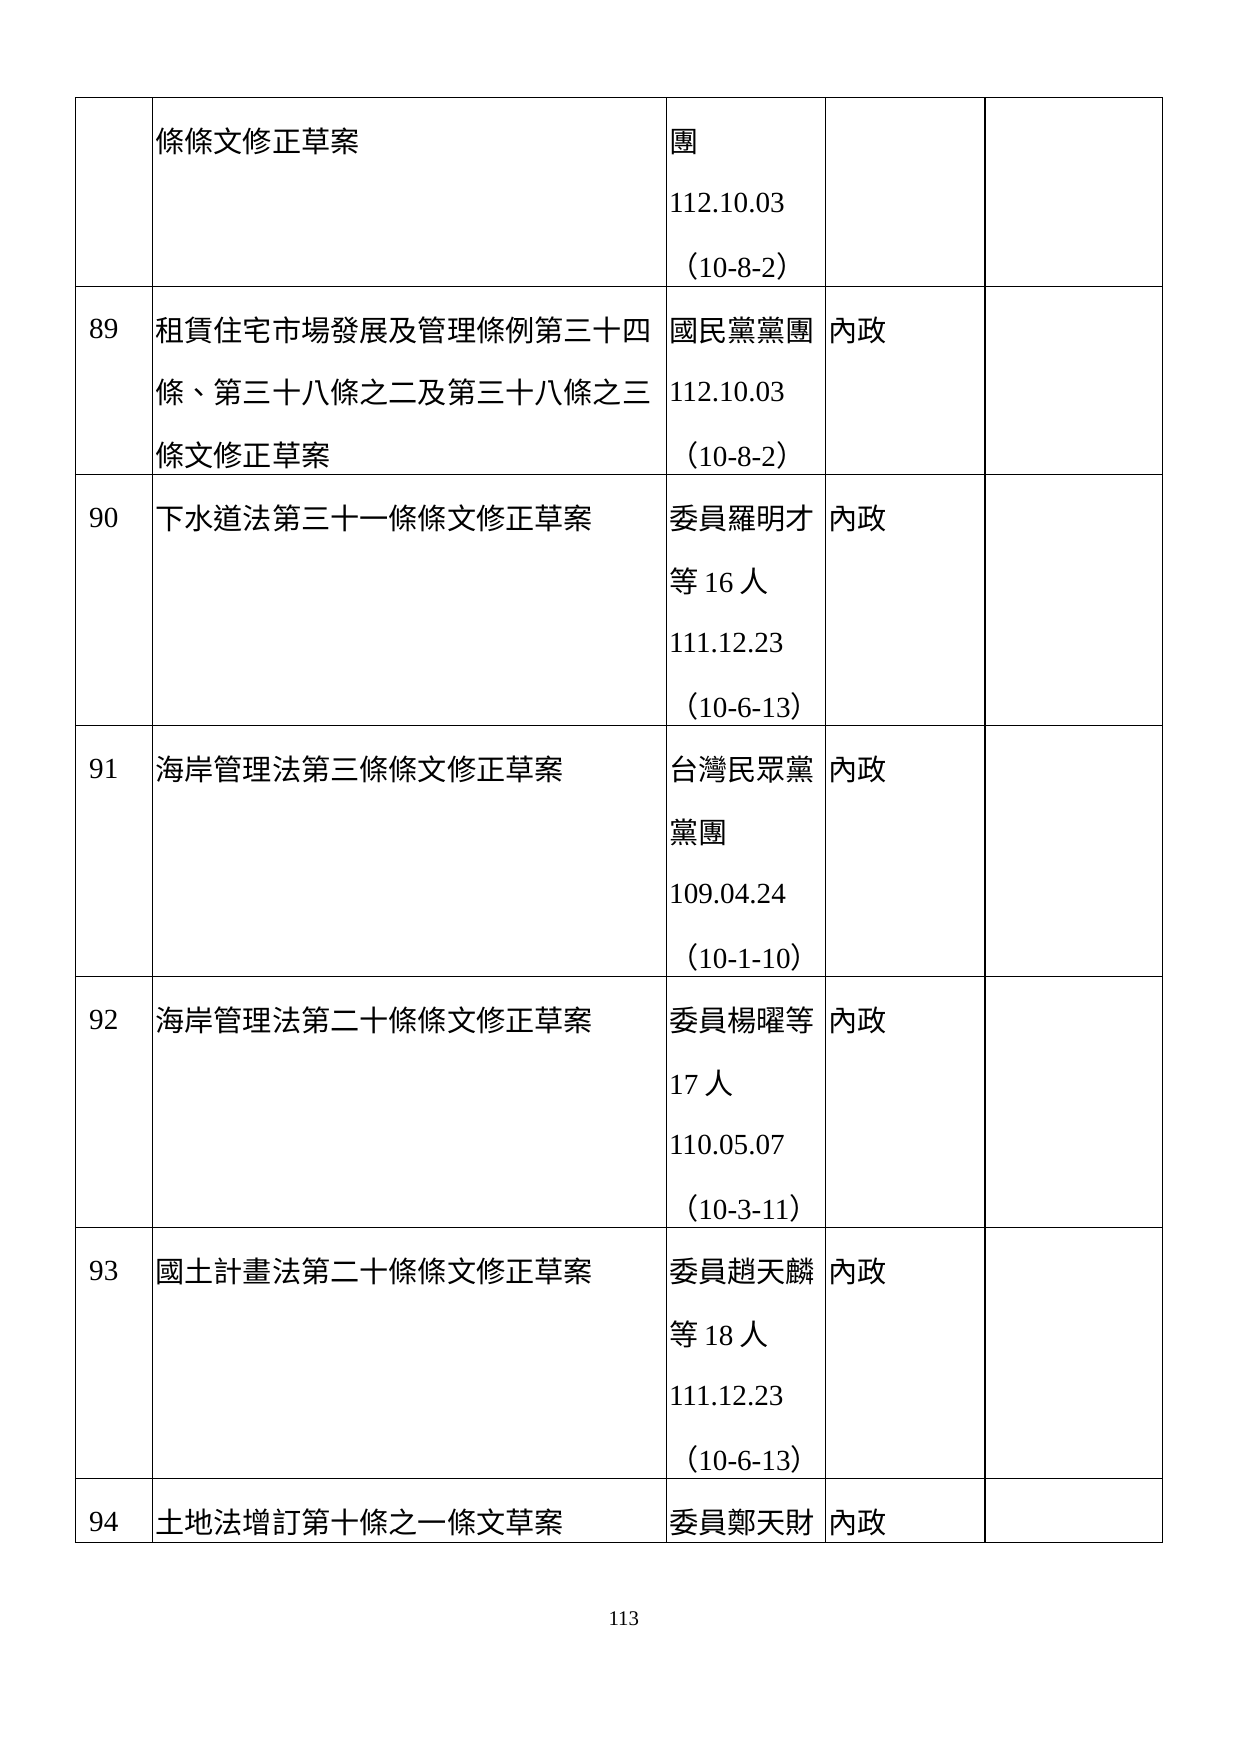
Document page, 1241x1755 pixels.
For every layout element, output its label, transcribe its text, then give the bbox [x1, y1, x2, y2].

table_cell 內政 [826, 1228, 984, 1478]
table_cell [826, 98, 984, 286]
table_cell [76, 98, 152, 286]
table_cell [76, 977, 152, 1227]
table_cell [986, 726, 1162, 976]
table_cell 內政 [826, 475, 984, 725]
table_cell [76, 1228, 152, 1478]
table_cell [986, 475, 1162, 725]
table_cell 海岸管理法第三條條文修正草案 [153, 726, 666, 976]
table_cell [986, 98, 1162, 286]
table_cell [986, 977, 1162, 1227]
table_cell [76, 475, 152, 725]
table_cell 委員鄭天財 [667, 1479, 825, 1542]
table_cell 團 112.10.03 （10-8-2） [667, 98, 825, 286]
table_cell 委員趙天麟等18人 111.12.23 （10-6-13） [667, 1228, 825, 1478]
table_cell 海岸管理法第二十條條文修正草案 [153, 977, 666, 1227]
table_cell [986, 287, 1162, 474]
table_cell 委員羅明才等16人 111.12.23 （10-6-13） [667, 475, 825, 725]
table_cell 內政 [826, 726, 984, 976]
table_cell 內政 [826, 287, 984, 474]
table_cell 內政 [826, 977, 984, 1227]
table_cell [76, 1479, 152, 1542]
table_cell 國土計畫法第二十條條文修正草案 [153, 1228, 666, 1478]
table_cell 土地法增訂第十條之一條文草案 [153, 1479, 666, 1542]
table_cell 內政 [826, 1479, 984, 1542]
table_cell 下水道法第三十一條條文修正草案 [153, 475, 666, 725]
table_cell 條條文修正草案 [153, 98, 666, 286]
table_cell 租賃住宅市場發展及管理條例第三十四條、第三十八條之二及第三十八條之三條文修正草案 [153, 287, 666, 474]
table_cell [986, 1479, 1162, 1542]
table_cell [986, 1228, 1162, 1478]
table_cell [76, 287, 152, 474]
table_cell 台灣民眾黨黨團 109.04.24 （10-1-10） [667, 726, 825, 976]
table_cell 委員楊曜等17人 110.05.07 （10-3-11） [667, 977, 825, 1227]
table_cell 國民黨黨團 112.10.03 （10-8-2） [667, 287, 825, 474]
table_cell [76, 726, 152, 976]
